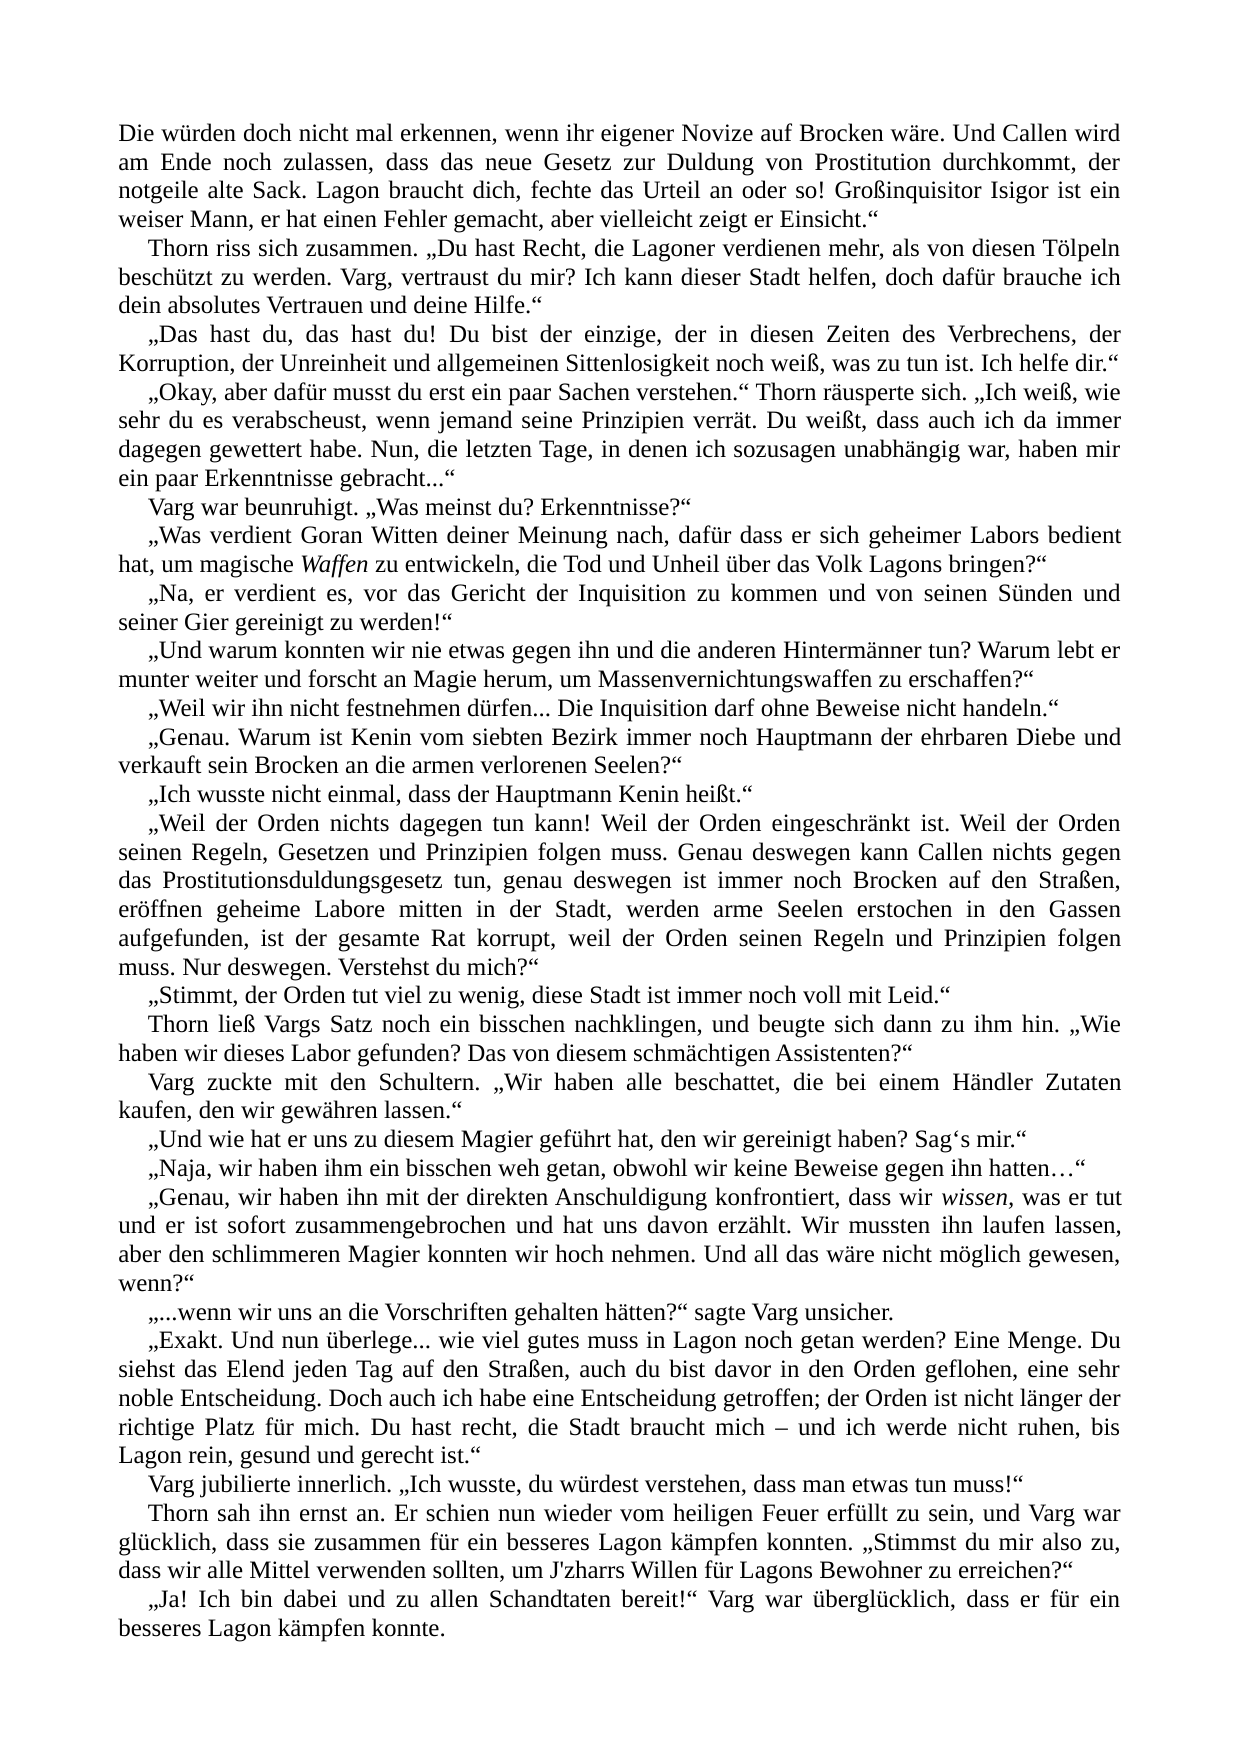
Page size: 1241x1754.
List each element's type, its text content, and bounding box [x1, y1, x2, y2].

text Varg war beunruhigt. „Was meinst du? Erkenntnisse?“ [118, 492, 1122, 521]
text „Okay, aber dafür musst du erst ein paar Sachen verstehen.“ Thorn räusperte sich. „Ich weiß, wie sehr du es verabscheust, wenn jemand seine Prinzipien verrät. Du weißt, dass auch ich da immer dagegen gewettert habe. Nun, die letzten Tage, in denen ich sozusagen unabhängig war, haben mir ein paar Erkenntnisse gebracht...“ [118, 377, 1122, 492]
text „Genau, wir haben ihn mit der direkten Anschuldigung konfrontiert, dass wir wissen, was er tut und er ist sofort zusammengebrochen und hat uns davon erzählt. Wir mussten ihn laufen lassen, aber den schlimmeren Magier konnten wir hoch nehmen. Und all das wäre nicht möglich gewesen, wenn?“ [118, 1182, 1122, 1297]
text „...wenn wir uns an die Vorschriften gehalten hätten?“ sagte Varg unsicher. [118, 1297, 1122, 1326]
text „Und wie hat er uns zu diesem Magier geführt hat, den wir gereinigt haben? Sag‘s mir.“ [118, 1124, 1122, 1153]
text „Na, er verdient es, vor das Gericht der Inquisition zu kommen und von seinen Sünden und seiner Gier gereinigt zu werden!“ [118, 578, 1122, 636]
text Thorn riss sich zusammen. „Du hast Recht, die Lagoner verdienen mehr, als von diesen Tölpeln beschützt zu werden. Varg, vertraust du mir? Ich kann dieser Stadt helfen, doch dafür brauche ich dein absolutes Vertrauen und deine Hilfe.“ [118, 233, 1122, 319]
text Thorn sah ihn ernst an. Er schien nun wieder vom heiligen Feuer erfüllt zu sein, und Varg war glücklich, dass sie zusammen für ein besseres Lagon kämpfen konnten. „Stimmst du mir also zu, dass wir alle Mittel verwenden sollten, um J'zharrs Willen für Lagons Bewohner zu erreichen?“ [118, 1498, 1122, 1584]
text „Und warum konnten wir nie etwas gegen ihn und die anderen Hintermänner tun? Warum lebt er munter weiter und forscht an Magie herum, um Massenvernichtungswaffen zu erschaffen?“ [118, 636, 1122, 693]
text „Stimmt, der Orden tut viel zu wenig, diese Stadt ist immer noch voll mit Leid.“ [118, 981, 1122, 1009]
text Thorn ließ Vargs Satz noch ein bisschen nachklingen, und beugte sich dann zu ihm hin. „Wie haben wir dieses Labor gefunden? Das von diesem schmächtigen Assistenten?“ [118, 1009, 1122, 1067]
text „Was verdient Goran Witten deiner Meinung nach, dafür dass er sich geheimer Labors bedient hat, um magische Waffen zu entwickeln, die Tod und Unheil über das Volk Lagons bringen?“ [118, 521, 1122, 578]
text Varg zuckte mit den Schultern. „Wir haben alle beschattet, die bei einem Händler Zutaten kaufen, den wir gewähren lassen.“ [118, 1067, 1122, 1124]
text „Exakt. Und nun überlege... wie viel gutes muss in Lagon noch getan werden? Eine Menge. Du siehst das Elend jeden Tag auf den Straßen, auch du bist davor in den Orden geflohen, eine sehr noble Entscheidung. Doch auch ich habe eine Entscheidung getroffen; der Orden ist nicht länger der richtige Platz für mich. Du hast recht, die Stadt braucht mich – und ich werde nicht ruhen, bis Lagon rein, gesund und gerecht ist.“ [118, 1326, 1122, 1469]
text „Ich wusste nicht einmal, dass der Hauptmann Kenin heißt.“ [118, 779, 1122, 808]
text „Weil wir ihn nicht festnehmen dürfen... Die Inquisition darf ohne Beweise nicht handeln.“ [118, 693, 1122, 722]
text „Genau. Warum ist Kenin vom siebten Bezirk immer noch Hauptmann der ehrbaren Diebe und verkauft sein Brocken an die armen verlorenen Seelen?“ [118, 722, 1122, 779]
text Varg jubilierte innerlich. „Ich wusste, du würdest verstehen, dass man etwas tun muss!“ [118, 1469, 1122, 1498]
text „Das hast du, das hast du! Du bist der einzige, der in diesen Zeiten des Verbrechens, der Korruption, der Unreinheit und allgemeinen Sittenlosigkeit noch weiß, was zu tun ist. Ich helfe dir.“ [118, 319, 1122, 377]
text „Naja, wir haben ihm ein bisschen weh getan, obwohl wir keine Beweise gegen ihn hatten…“ [118, 1153, 1122, 1182]
text „Ja! Ich bin dabei und zu allen Schandtaten bereit!“ Varg war überglücklich, dass er für ein besseres Lagon kämpfen konnte. [118, 1584, 1122, 1642]
text Die würden doch nicht mal erkennen, wenn ihr eigener Novize auf Brocken wäre. Und Callen wird am Ende noch zulassen, dass das neue Gesetz zur Duldung von Prostitution durchkommt, der notgeile alte Sack. Lagon braucht dich, fechte das Urteil an oder so! Großinquisitor Isigor ist ein weiser Mann, er hat einen Fehler gemacht, aber vielleicht zeigt er Einsicht.“ [118, 118, 1122, 233]
text „Weil der Orden nichts dagegen tun kann! Weil der Orden eingeschränkt ist. Weil der Orden seinen Regeln, Gesetzen und Prinzipien folgen muss. Genau deswegen kann Callen nichts gegen das Prostitutionsduldungsgesetz tun, genau deswegen ist immer noch Brocken auf den Straßen, eröffnen geheime Labore mitten in der Stadt, werden arme Seelen erstochen in den Gassen aufgefunden, ist der gesamte Rat korrupt, weil der Orden seinen Regeln und Prinzipien folgen muss. Nur deswegen. Verstehst du mich?“ [118, 808, 1122, 981]
